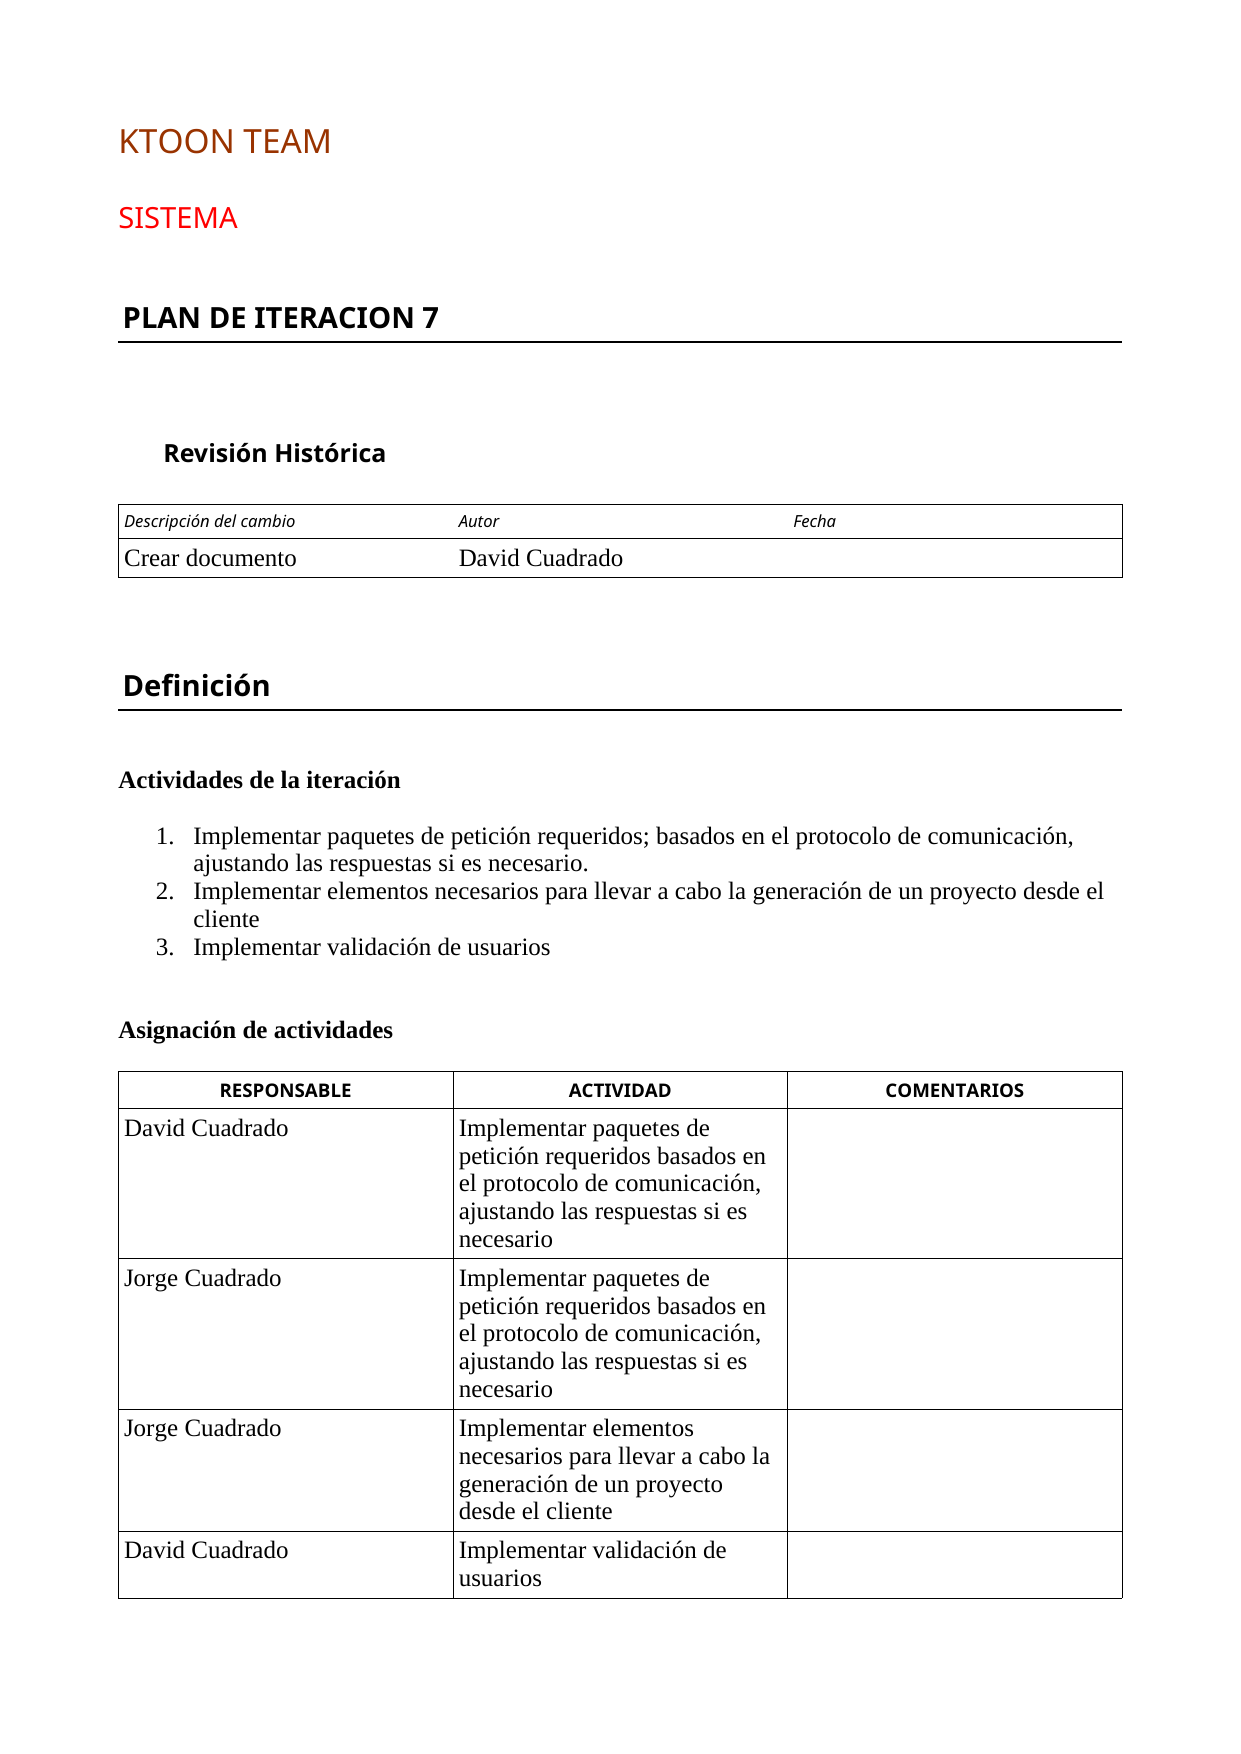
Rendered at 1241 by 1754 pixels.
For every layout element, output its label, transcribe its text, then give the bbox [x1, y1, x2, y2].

table_cell Crear documento [119, 539, 453, 577]
table_cell [787, 539, 1122, 577]
table_cell [788, 1532, 1122, 1598]
table_cell Jorge Cuadrado [119, 1259, 453, 1408]
table_header RESPONSABLE [119, 1072, 453, 1108]
list Implementar elementos necesarios para llevar a cabo la generación de un proyecto desde el cliente [156, 877, 1122, 933]
text Asignación de actividades [118, 1016, 1122, 1043]
table_cell [788, 1410, 1122, 1531]
table_header COMENTARIOS [788, 1072, 1122, 1108]
table_cell Implementar elementos necesarios para llevar a cabo la generación de un proyecto desde el cliente [454, 1410, 787, 1531]
text Actividades de la iteración [118, 766, 1122, 794]
table_cell Implementar paquetes de petición requeridos basados en el protocolo de comunicación, ajustando las respuestas si es necesario [454, 1109, 787, 1258]
text PLAN DE ITERACION 7 [118, 293, 1122, 341]
table_cell [788, 1259, 1122, 1408]
table_header Fecha [787, 505, 1122, 538]
table_cell [788, 1109, 1122, 1258]
table_header Descripción del cambio [119, 505, 453, 538]
table_header Autor [453, 505, 787, 538]
text SISTEMA [118, 198, 1122, 237]
text KTOON TEAM [118, 118, 1122, 163]
table_header ACTIVIDAD [454, 1072, 787, 1108]
table_cell David Cuadrado [119, 1109, 453, 1258]
table_cell Implementar validación de usuarios [454, 1532, 787, 1598]
list Implementar validación de usuarios [156, 933, 1122, 960]
text Definición [118, 660, 1122, 709]
list Implementar paquetes de petición requeridos; basados en el protocolo de comunicación, ajustando las respuestas si es necesario. [156, 822, 1122, 877]
subtitle Revisión Histórica [118, 436, 1122, 470]
table_cell Implementar paquetes de petición requeridos basados en el protocolo de comunicación, ajustando las respuestas si es necesario [454, 1259, 787, 1408]
table_cell David Cuadrado [453, 539, 787, 577]
table_cell Jorge Cuadrado [119, 1410, 453, 1531]
table_cell David Cuadrado [119, 1532, 453, 1598]
